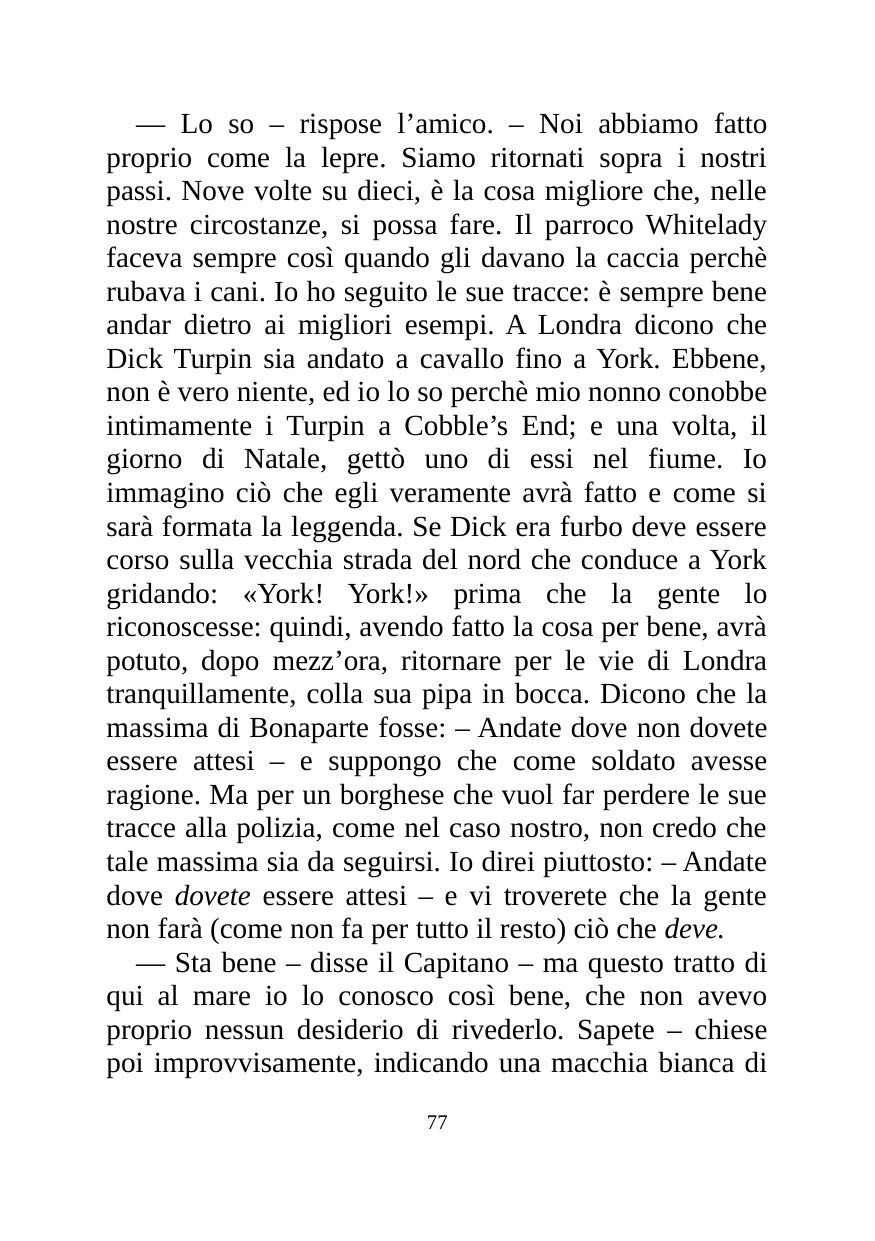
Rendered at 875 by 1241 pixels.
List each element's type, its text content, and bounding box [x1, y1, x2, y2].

text — Sta bene – disse il Capitano – ma questo tratto di qui al mare io lo conosco così bene, che non avevo proprio nessun desiderio di rivederlo. Sapete – chiese poi improvvisamente, indicando una macchia bianca di [106, 945, 768, 1079]
text — Lo so – rispose l’amico. – Noi abbiamo fatto proprio come la lepre. Siamo ritornati sopra i nostri passi. Nove volte su dieci, è la cosa migliore che, nelle nostre circostanze, si possa fare. Il parroco Whitelady faceva sempre così quando gli davano la caccia perchè rubava i cani. Io ho seguito le sue tracce: è sempre bene andar dietro ai migliori esempi. A Londra dicono che Dick Turpin sia andato a cavallo fino a York. Ebbene, non è vero niente, ed io lo so perchè mio nonno conobbe intimamente i Turpin a Cobble’s End; e una volta, il giorno di Natale, gettò uno di essi nel fiume. Io immagino ciò che egli veramente avrà fatto e come si sarà formata la leggenda. Se Dick era furbo deve essere corso sulla vecchia strada del nord che conduce a York gridando: «York! York!» prima che la gente lo riconoscesse: quindi, avendo fatto la cosa per bene, avrà potuto, dopo mezz’ora, ritornare per le vie di Londra tranquillamente, colla sua pipa in bocca. Dicono che la massima di Bonaparte fosse: – Andate dove non dovete essere attesi – e suppongo che come soldato avesse ragione. Ma per un borghese che vuol far perdere le sue tracce alla polizia, come nel caso nostro, non credo che tale massima sia da seguirsi. Io direi piuttosto: – Andate dove dovete essere attesi – e vi troverete che la gente non farà (come non fa per tutto il resto) ciò che deve. [106, 106, 768, 945]
